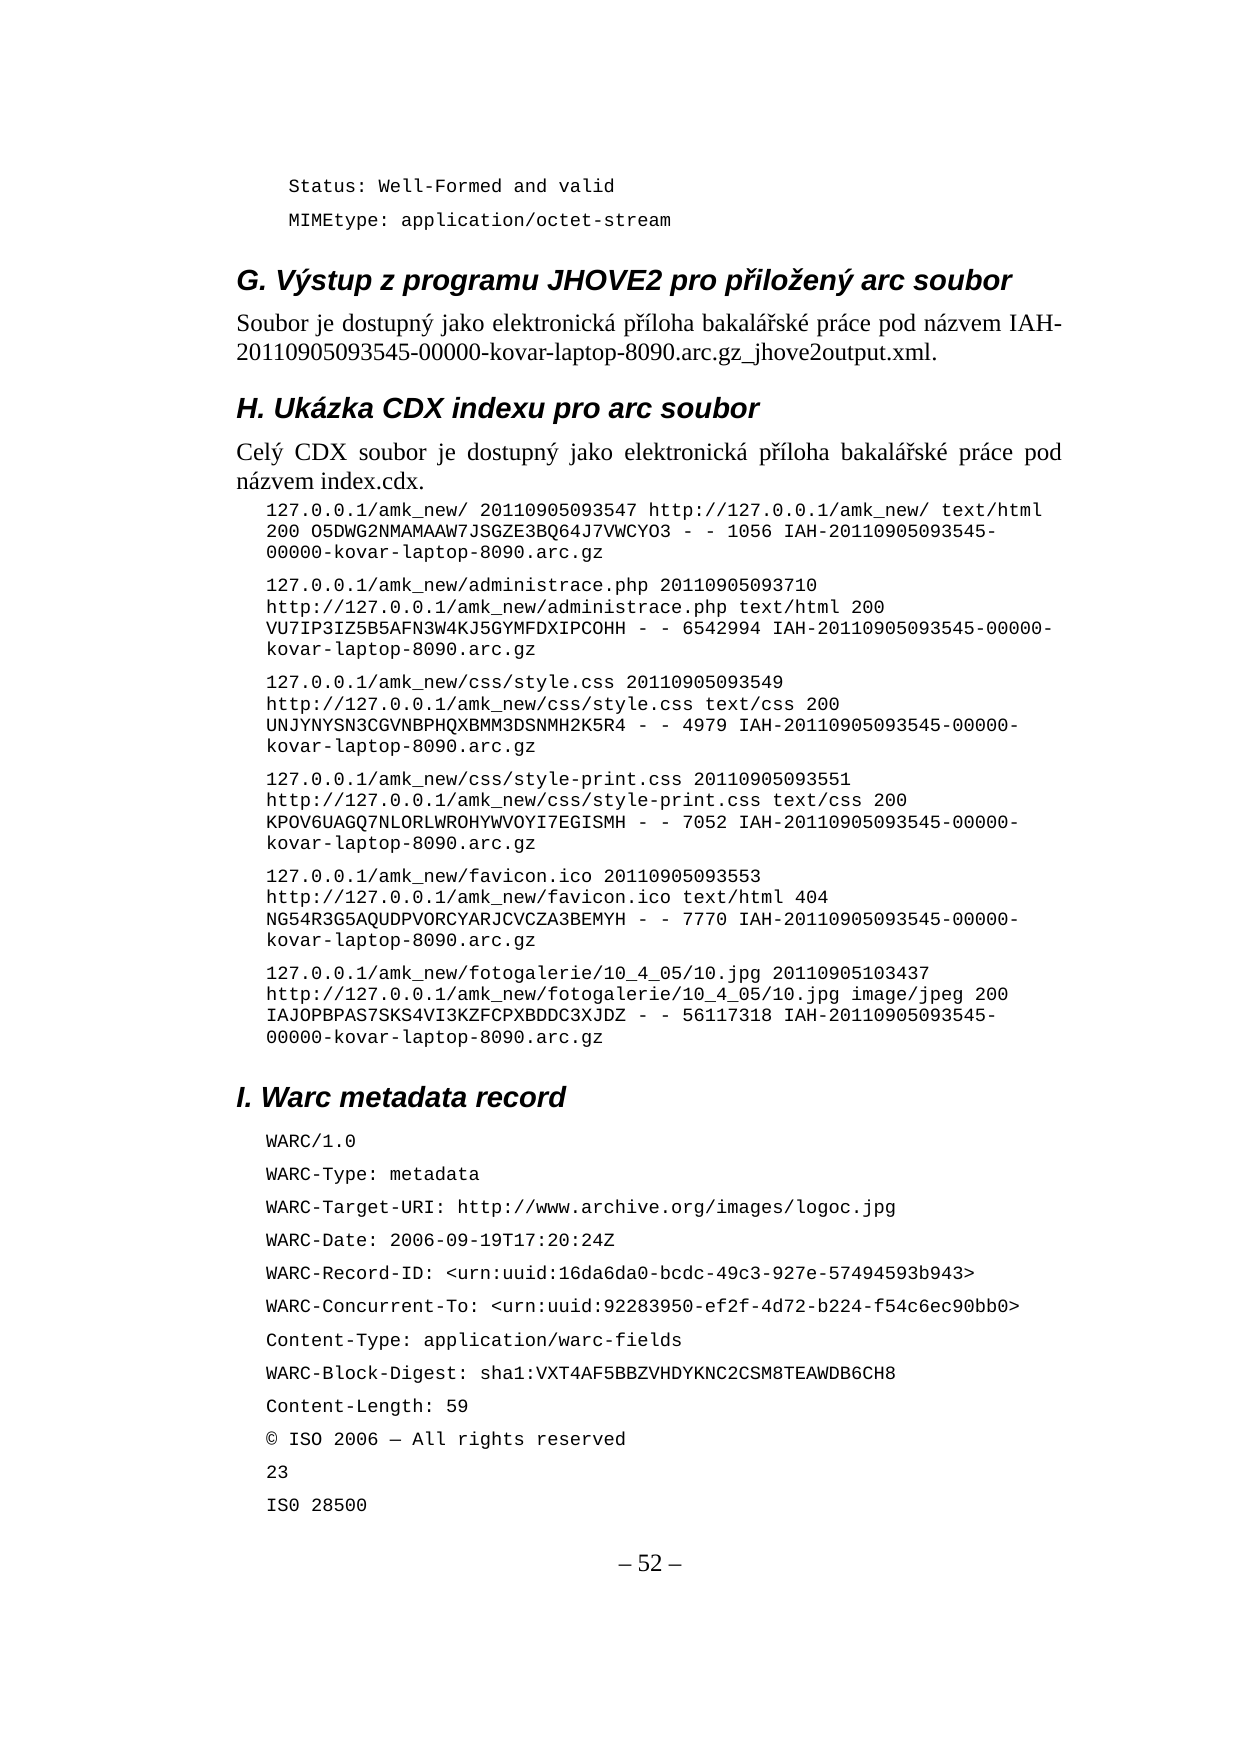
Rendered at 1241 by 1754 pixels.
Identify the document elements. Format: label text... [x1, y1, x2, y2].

text IS0 28500 [266, 1496, 1063, 1517]
text MIMEtype: application/octet-stream [266, 210, 1063, 232]
text Content-Length: 59 [266, 1397, 1063, 1418]
text WARC-Record-ID: <urn:uuid:16da6da0-bcdc-49c3-927e-57494593b943> [266, 1264, 1063, 1285]
text WARC/1.0 [266, 1132, 1063, 1153]
text 23 [266, 1463, 1063, 1484]
text 127.0.0.1/amk_new/css/style.css 20110905093549 http://127.0.0.1/amk_new/css/style.css text/css 200 UNJYNYSN3CGVNBPHQXBMM3DSNMH2K5R4 - - 4979 IAH-20110905093545-00000-kovar-laptop-8090.arc.gz [266, 673, 1063, 758]
text 127.0.0.1/amk_new/favicon.ico 20110905093553 http://127.0.0.1/amk_new/favicon.ico text/html 404 NG54R3G5AQUDPVORCYARJCVCZA3BEMYH - - 7770 IAH-20110905093545-00000-kovar-laptop-8090.arc.gz [266, 867, 1063, 952]
subtitle I. Warc metadata record [236, 1079, 1063, 1113]
text © ISO 2006 — All rights reserved [266, 1430, 1063, 1451]
subtitle H. Ukázka CDX indexu pro arc soubor [236, 391, 1063, 424]
subtitle G. Výstup z programu JHOVE2 pro přiložený arc soubor [236, 262, 1063, 296]
text Soubor je dostupný jako elektronická příloha bakalářské práce pod názvem IAH-20110905093545-00000-kovar-laptop-8090.arc.gz_jhove2output.xml. [236, 308, 1063, 366]
text Status: Well-Formed and valid [266, 177, 1063, 198]
text WARC-Target-URI: http://www.archive.org/images/logoc.jpg [266, 1198, 1063, 1219]
text WARC-Concurrent-To: <urn:uuid:92283950-ef2f-4d72-b224-f54c6ec90bb0> [266, 1297, 1063, 1318]
text 127.0.0.1/amk_new/ 20110905093547 http://127.0.0.1/amk_new/ text/html 200 O5DWG2NMAMAAW7JSGZE3BQ64J7VWCYO3 - - 1056 IAH-20110905093545-00000-kovar-laptop-8090.arc.gz [266, 501, 1063, 564]
text WARC-Type: metadata [266, 1165, 1063, 1186]
text Content-Type: application/warc-fields [266, 1330, 1063, 1352]
text 127.0.0.1/amk_new/css/style-print.css 20110905093551 http://127.0.0.1/amk_new/css/style-print.css text/css 200 KPOV6UAGQ7NLORLWROHYWVOYI7EGISMH - - 7052 IAH-20110905093545-00000-kovar-laptop-8090.arc.gz [266, 770, 1063, 855]
text WARC-Block-Digest: sha1:VXT4AF5BBZVHDYKNC2CSM8TEAWDB6CH8 [266, 1363, 1063, 1385]
text WARC-Date: 2006-09-19T17:20:24Z [266, 1231, 1063, 1252]
text Celý CDX soubor je dostupný jako elektronická příloha bakalářské práce pod názvem index.cdx. [236, 437, 1063, 494]
text 127.0.0.1/amk_new/fotogalerie/10_4_05/10.jpg 20110905103437 http://127.0.0.1/amk_new/fotogalerie/10_4_05/10.jpg image/jpeg 200 IAJOPBPAS7SKS4VI3KZFCPXBDDC3XJDZ - - 56117318 IAH-20110905093545-00000-kovar-laptop-8090.arc.gz [266, 964, 1063, 1049]
text 127.0.0.1/amk_new/administrace.php 20110905093710 http://127.0.0.1/amk_new/administrace.php text/html 200 VU7IP3IZ5B5AFN3W4KJ5GYMFDXIPCOHH - - 6542994 IAH-20110905093545-00000-kovar-laptop-8090.arc.gz [266, 576, 1063, 661]
